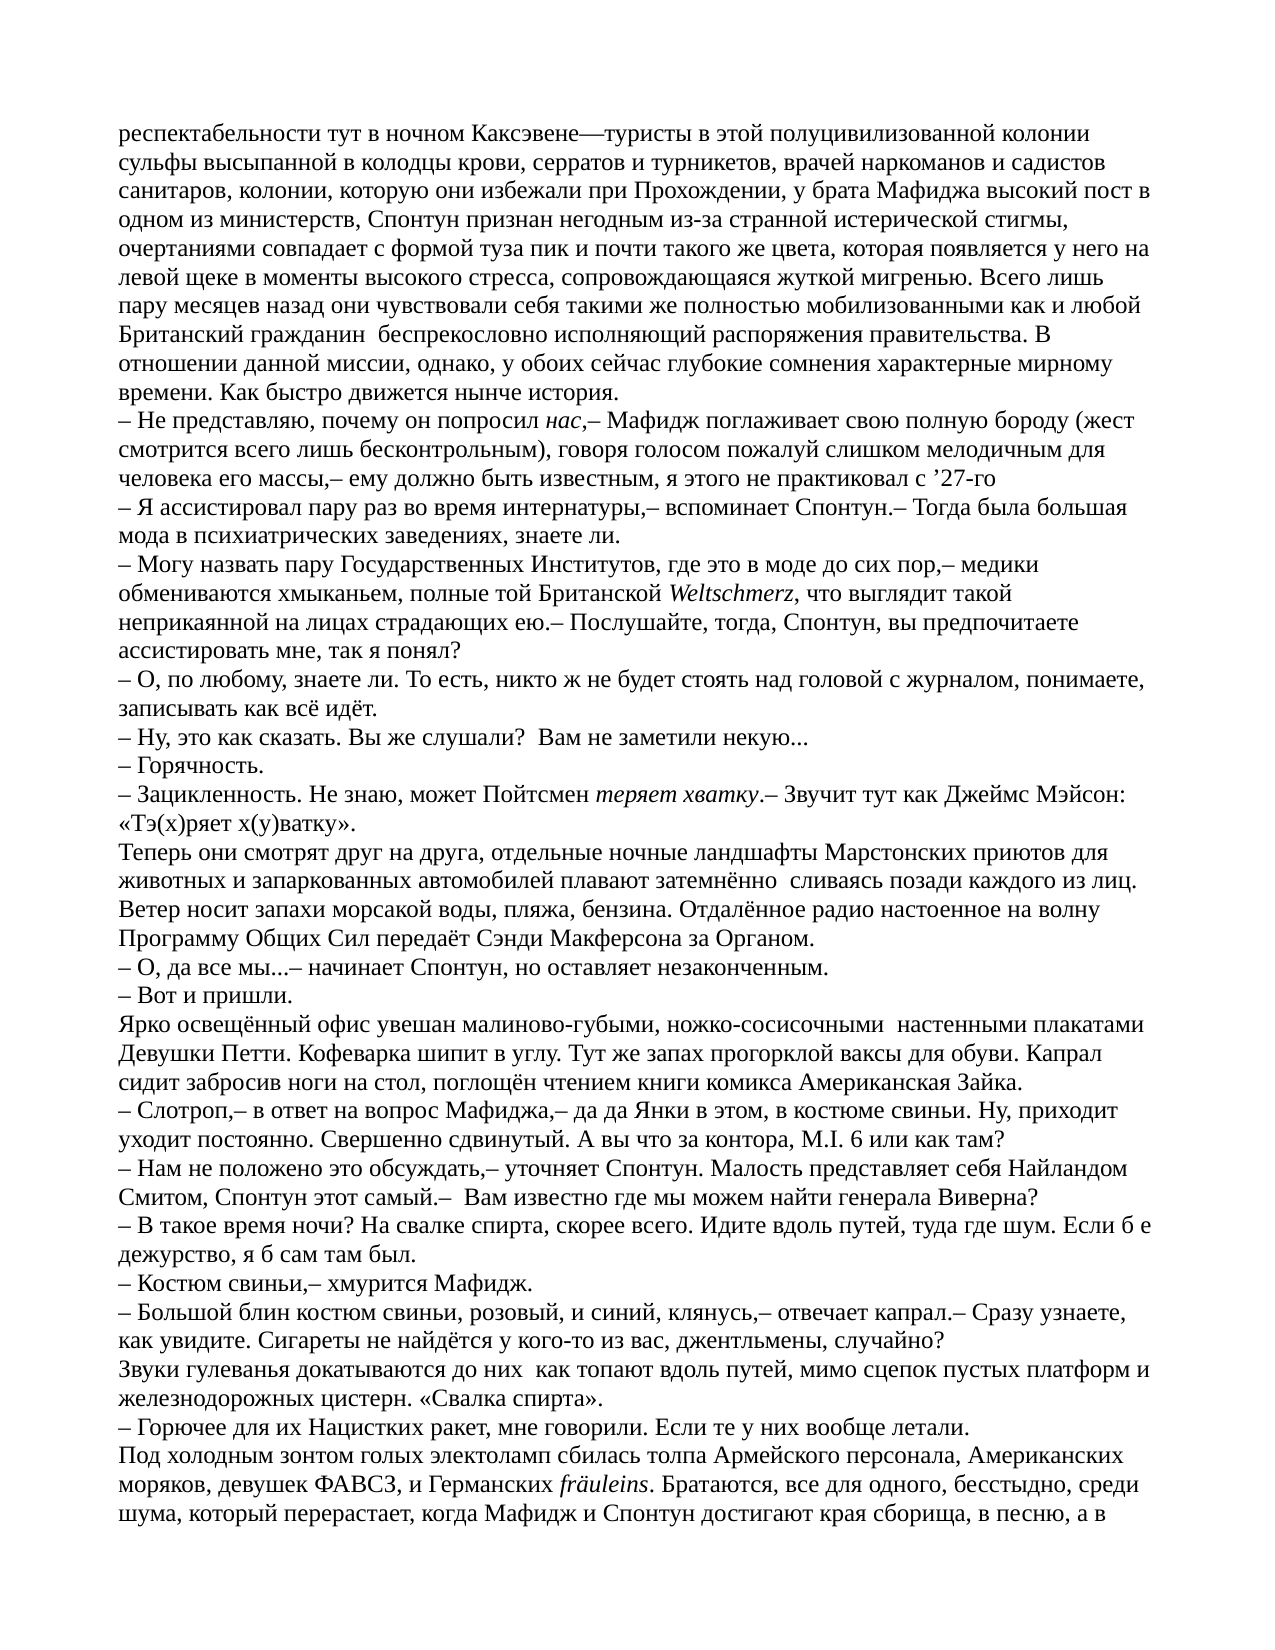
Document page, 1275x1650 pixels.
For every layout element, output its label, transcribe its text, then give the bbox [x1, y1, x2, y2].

text – Большой блин костюм свиньи, розовый, и синий, клянусь,– отвечает капрал.– Сразу узнаете, как увидите. Сигареты не найдётся у кого-то из вас, джентльмены, случайно? [118, 1297, 1157, 1354]
text Ярко освещённый офис увешан малиново-губыми, ножко-сосисочными настенными плакатами Девушки Петти. Кофеварка шипит в углу. Тут же запах прогорклой ваксы для обуви. Капрал сидит забросив ноги на стол, поглощён чтением книги комикса Американская Зайка. [118, 1009, 1157, 1096]
text – Я ассистировал пару раз во время интернатуры,– вспоминает Спонтун.– Тогда была большая мода в психиатрических заведениях, знаете ли. [118, 492, 1157, 549]
text – О, по любому, знаете ли. То есть, никто ж не будет стоять над головой с журналом, понимаете, записывать как всё идёт. [118, 664, 1157, 722]
text Теперь они смотрят друг на друга, отдельные ночные ландшафты Марстонских приютов для животных и запаркованных автомобилей плавают затемнённо сливаясь позади каждого из лиц. Ветер носит запахи морсакой воды, пляжа, бензина. Отдалённое радио настоенное на волну Программу Общих Сил передаёт Сэнди Макферсона за Органом. [118, 837, 1157, 952]
text – О, да все мы...– начинает Спонтун, но оставляет незаконченным. [118, 952, 1157, 981]
text – Вот и пришли. [118, 981, 1157, 1009]
text – Зацикленность. Не знаю, может Пойтсмен теряет хватку.– Звучит тут как Джеймс Мэйсон: «Тэ(х)ряет х(у)ватку». [118, 779, 1157, 837]
text – Нам не положено это обсуждать,– уточняет Спонтун. Малость представляет себя Найландом Смитом, Спонтун этот самый.– Вам известно где мы можем найти генерала Виверна? [118, 1153, 1157, 1211]
text – В такое время ночи? На свалке спирта, скорее всего. Идите вдоль путей, туда где шум. Если б е дежурство, я б сам там был. [118, 1211, 1157, 1268]
text – Слотроп,– в ответ на вопрос Мафиджа,– да да Янки в этом, в костюме свиньи. Ну, приходит уходит постоянно. Свершенно сдвинутый. А вы что за контора, M.I. 6 или как там? [118, 1096, 1157, 1153]
text – Могу назвать пару Государственных Институтов, где это в моде до сих пор,– медики обмениваются хмыканьем, полные той Британской Weltschmerz, что выглядит такой неприкаянной на лицах страдающих ею.– Послушайте, тогда, Спонтун, вы предпочитаете ассистировать мне, так я понял? [118, 549, 1157, 664]
text – Костюм свиньи,– хмурится Мафидж. [118, 1268, 1157, 1297]
text – Не представляю, почему он попросил нас,– Мафидж поглаживает свою полную бороду (жест смотрится всего лишь бесконтрольным), говоря голосом пожалуй слишком мелодичным для человека его массы,– ему должно быть известным, я этого не практиковал с ’27-го [118, 406, 1157, 492]
text Звуки гулеванья докатываются до них как топают вдоль путей, мимо сцепок пустых платформ и железнодорожных цистерн. «Свалка спирта». [118, 1354, 1157, 1412]
text – Горячность. [118, 751, 1157, 779]
text – Ну, это как сказать. Вы же слушали? Вам не заметили некую... [118, 722, 1157, 751]
text Под холодным зонтом голых электоламп сбилась толпа Армейского персонала, Американских моряков, девушек ФАВСЗ, и Германских fräuleins. Братаются, все для одного, бесстыдно, среди шума, который перерастает, когда Мафидж и Спонтун достигают края сборища, в песню, а в [118, 1441, 1157, 1527]
text – Горючее для их Нацистких ракет, мне говорили. Если те у них вообще летали. [118, 1412, 1157, 1441]
text респектабельности тут в ночном Каксэвене—туристы в этой полуцивилизованной колонии сульфы высыпанной в колодцы крови, серратов и турникетов, врачей наркоманов и садистов санитаров, колонии, которую они избежали при Прохождении, у брата Мафиджа высокий пост в одном из министерств, Спонтун признан негодным из-за странной истерической стигмы, очертаниями совпадает с формой туза пик и почти такого же цвета, которая появляется у него на левой щеке в моменты высокого стресса, сопровождающаяся жуткой мигренью. Всего лишь пару месяцев назад они чувствовали себя такими же полностью мобилизованными как и любой Британский гражданин беспрекословно исполняющий распоряжения правительства. В отношении данной миссии, однако, у обоих сейчас глубокие сомнения характерные мирному времени. Как быстро движется нынче история. [118, 118, 1157, 406]
